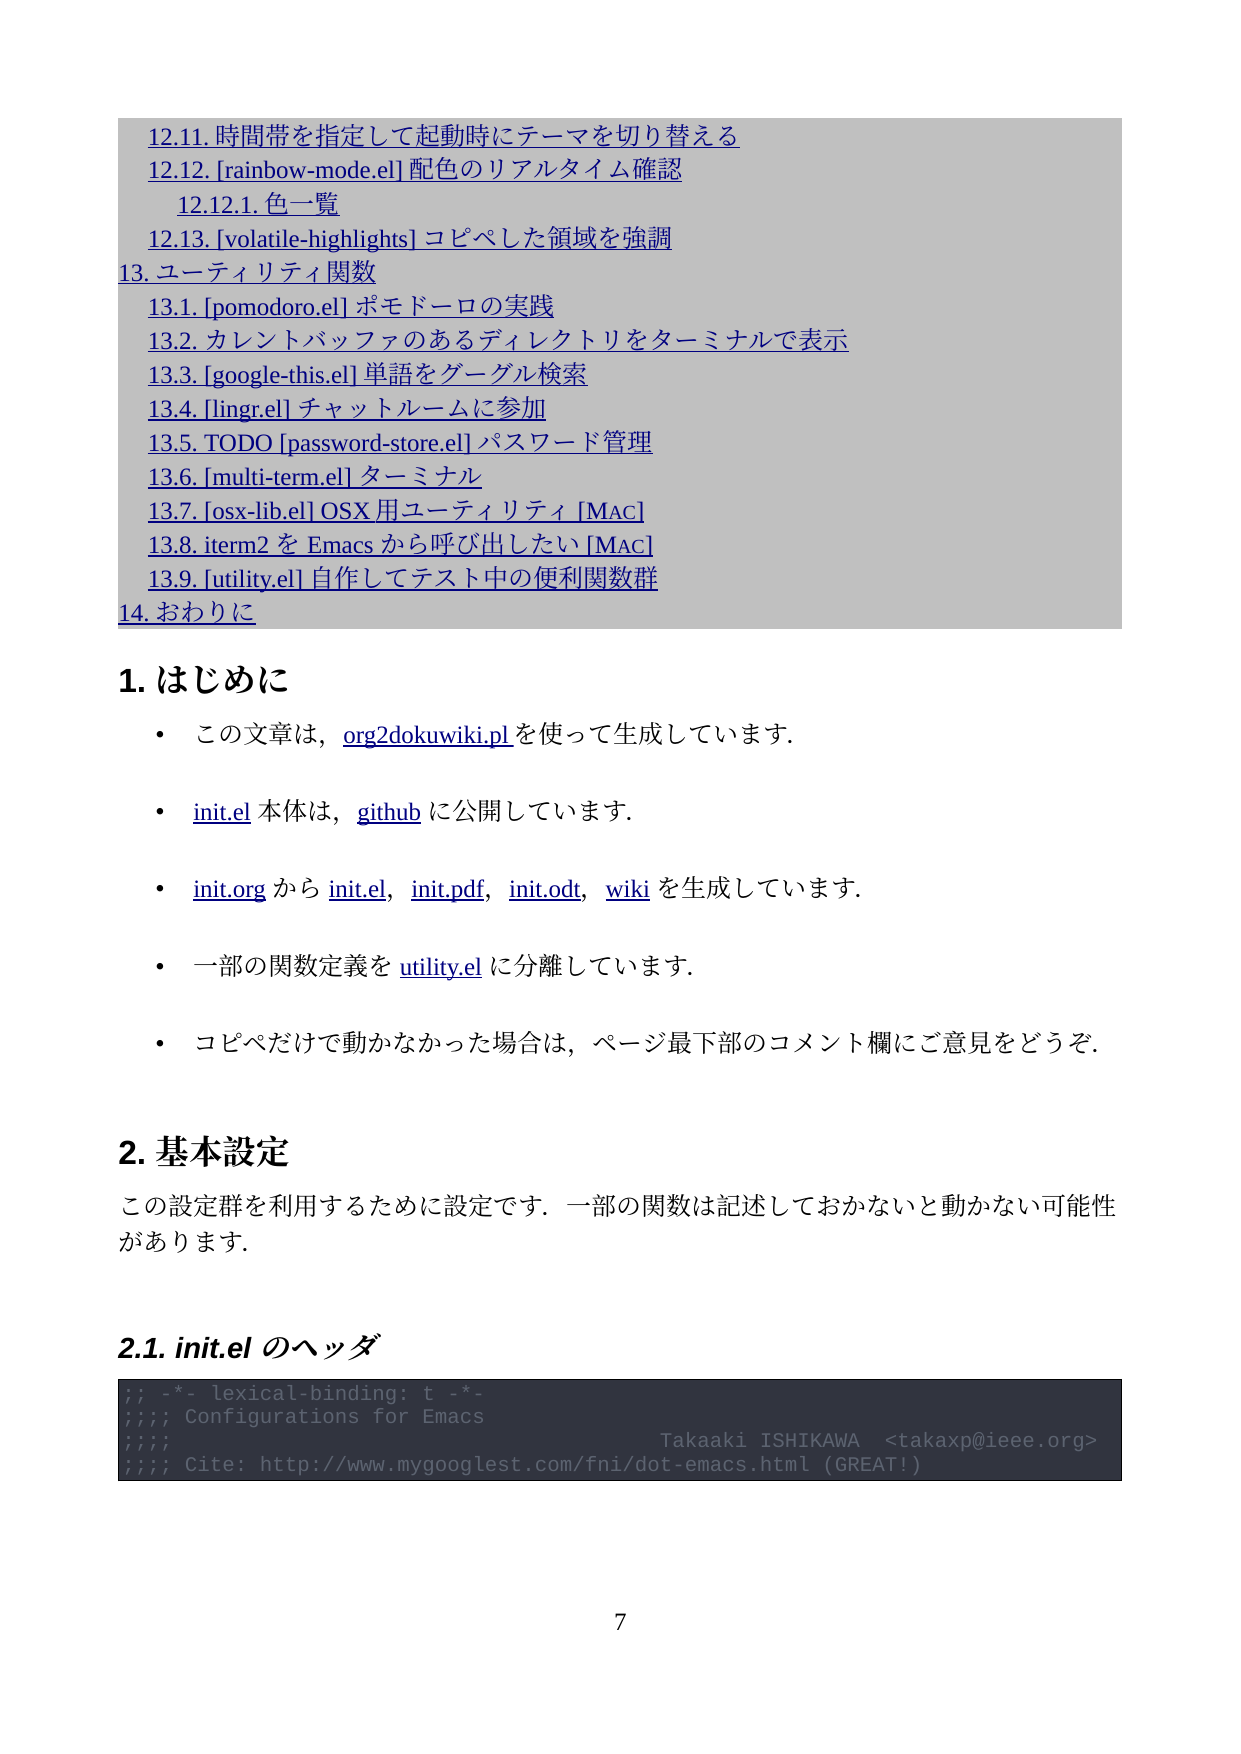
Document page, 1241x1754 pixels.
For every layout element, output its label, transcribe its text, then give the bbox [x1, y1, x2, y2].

text 13.4. [lingr.el] チャットルームに参加 [148, 391, 1122, 425]
text 13.1. [pomodoro.el] ポモドーロの実践 [148, 288, 1122, 322]
text 13. ユーティリティ関数 [118, 254, 1122, 288]
list この文章は，org2dokuwiki.plを使って生成しています． [156, 715, 1122, 779]
text 13.8. iterm2 を Emacs から呼び出したい [Mac] [148, 527, 1122, 561]
subtitle init.el のヘッダ [118, 1324, 1122, 1366]
text 12.13. [volatile-highlights] コピペした領域を強調 [148, 220, 1122, 254]
text 13.6. [multi-term.el] ターミナル [148, 459, 1122, 493]
list 一部の関数定義を utility.el に分離しています． [156, 946, 1122, 1011]
subtitle はじめに [118, 654, 1122, 702]
text ;;;; Cite: http://www.mygooglest.com/fni/dot-emacs.html (GREAT!) [119, 1450, 1121, 1480]
text 13.2. カレントバッファのあるディレクトリをターミナルで表示 [148, 322, 1122, 357]
list init.org から init.el，init.pdf，init.odt，wiki を生成しています． [156, 869, 1122, 934]
text 12.12.1. 色一覧 [177, 186, 1122, 220]
subtitle 基本設定 [118, 1126, 1122, 1174]
text 14. おわりに [118, 595, 1122, 629]
text 13.7. [osx-lib.el] OSX用ユーティリティ [Mac] [148, 493, 1122, 527]
text 13.9. [utility.el] 自作してテスト中の便利関数群 [148, 561, 1122, 595]
text 13.3. [google-this.el] 単語をグーグル検索 [148, 357, 1122, 391]
list init.el 本体は，github に公開しています． [156, 792, 1122, 857]
text 13.5. TODO [password-store.el] パスワード管理 [148, 425, 1122, 459]
text ;;;; Takaaki ISHIKAWA <takaxp@ieee.org> [119, 1426, 1121, 1450]
text ;; -*- lexical-binding: t -*- [119, 1380, 1121, 1403]
text この設定群を利用するために設定です．一部の関数は記述しておかないと動かない可能性があります． [118, 1186, 1122, 1287]
text 12.12. [rainbow-mode.el] 配色のリアルタイム確認 [148, 152, 1122, 186]
text ;;;; Configurations for Emacs [119, 1403, 1121, 1426]
text 12.11. 時間帯を指定して起動時にテーマを切り替える [148, 118, 1122, 152]
list コピペだけで動かなかった場合は，ページ最下部のコメント欄にご意見をどうぞ． [156, 1023, 1122, 1088]
